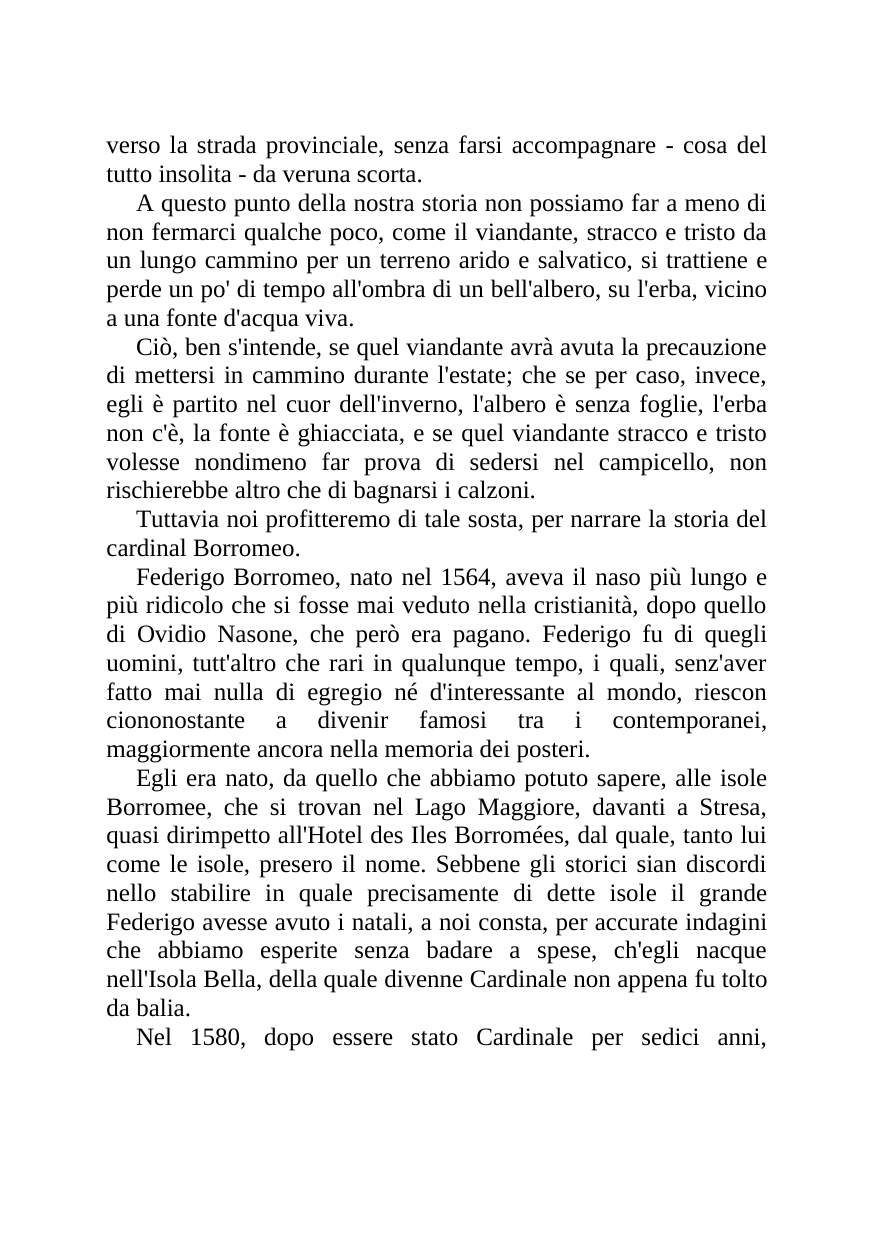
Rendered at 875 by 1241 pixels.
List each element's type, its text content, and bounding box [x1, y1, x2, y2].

text Federigo Borromeo, nato nel 1564, aveva il naso più lungo e più ridicolo che si fosse mai veduto nella cristianità, dopo quello di Ovidio Nasone, che però era pagano. Federigo fu di quegli uomini, tutt'altro che rari in qualunque tempo, i quali, senz'aver fatto mai nulla di egregio né d'interessante al mondo, riescon ciononostante a divenir famosi tra i contemporanei, maggiormente ancora nella memoria dei posteri. [106, 562, 768, 763]
text Tuttavia noi profitteremo di tale sosta, per narrare la storia del cardinal Borromeo. [106, 504, 768, 562]
text Nel 1580, dopo essere stato Cardinale per sedici anni, [106, 1022, 768, 1050]
text verso la strada provinciale, senza farsi accompagnare - cosa del tutto insolita - da veruna scorta. [106, 130, 768, 188]
text Ciò, ben s'intende, se quel viandante avrà avuta la precauzione di mettersi in cammino durante l'estate; che se per caso, invece, egli è partito nel cuor dell'inverno, l'albero è senza foglie, l'erba non c'è, la fonte è ghiacciata, e se quel viandante stracco e tristo volesse nondimeno far prova di sedersi nel campicello, non rischierebbe altro che di bagnarsi i calzoni. [106, 332, 768, 504]
text Egli era nato, da quello che abbiamo potuto sapere, alle isole Borromee, che si trovan nel Lago Maggiore, davanti a Stresa, quasi dirimpetto all'Hotel des Iles Borromées, dal quale, tanto lui come le isole, presero il nome. Sebbene gli storici sian discordi nello stabilire in quale precisamente di dette isole il grande Federigo avesse avuto i natali, a noi consta, per accurate indagini che abbiamo esperite senza badare a spese, ch'egli nacque nell'Isola Bella, della quale divenne Cardinale non appena fu tolto da balia. [106, 763, 768, 1022]
text A questo punto della nostra storia non possiamo far a meno di non fermarci qualche poco, come il viandante, stracco e tristo da un lungo cammino per un terreno arido e salvatico, si trattiene e perde un po' di tempo all'ombra di un bell'albero, su l'erba, vicino a una fonte d'acqua viva. [106, 188, 768, 332]
